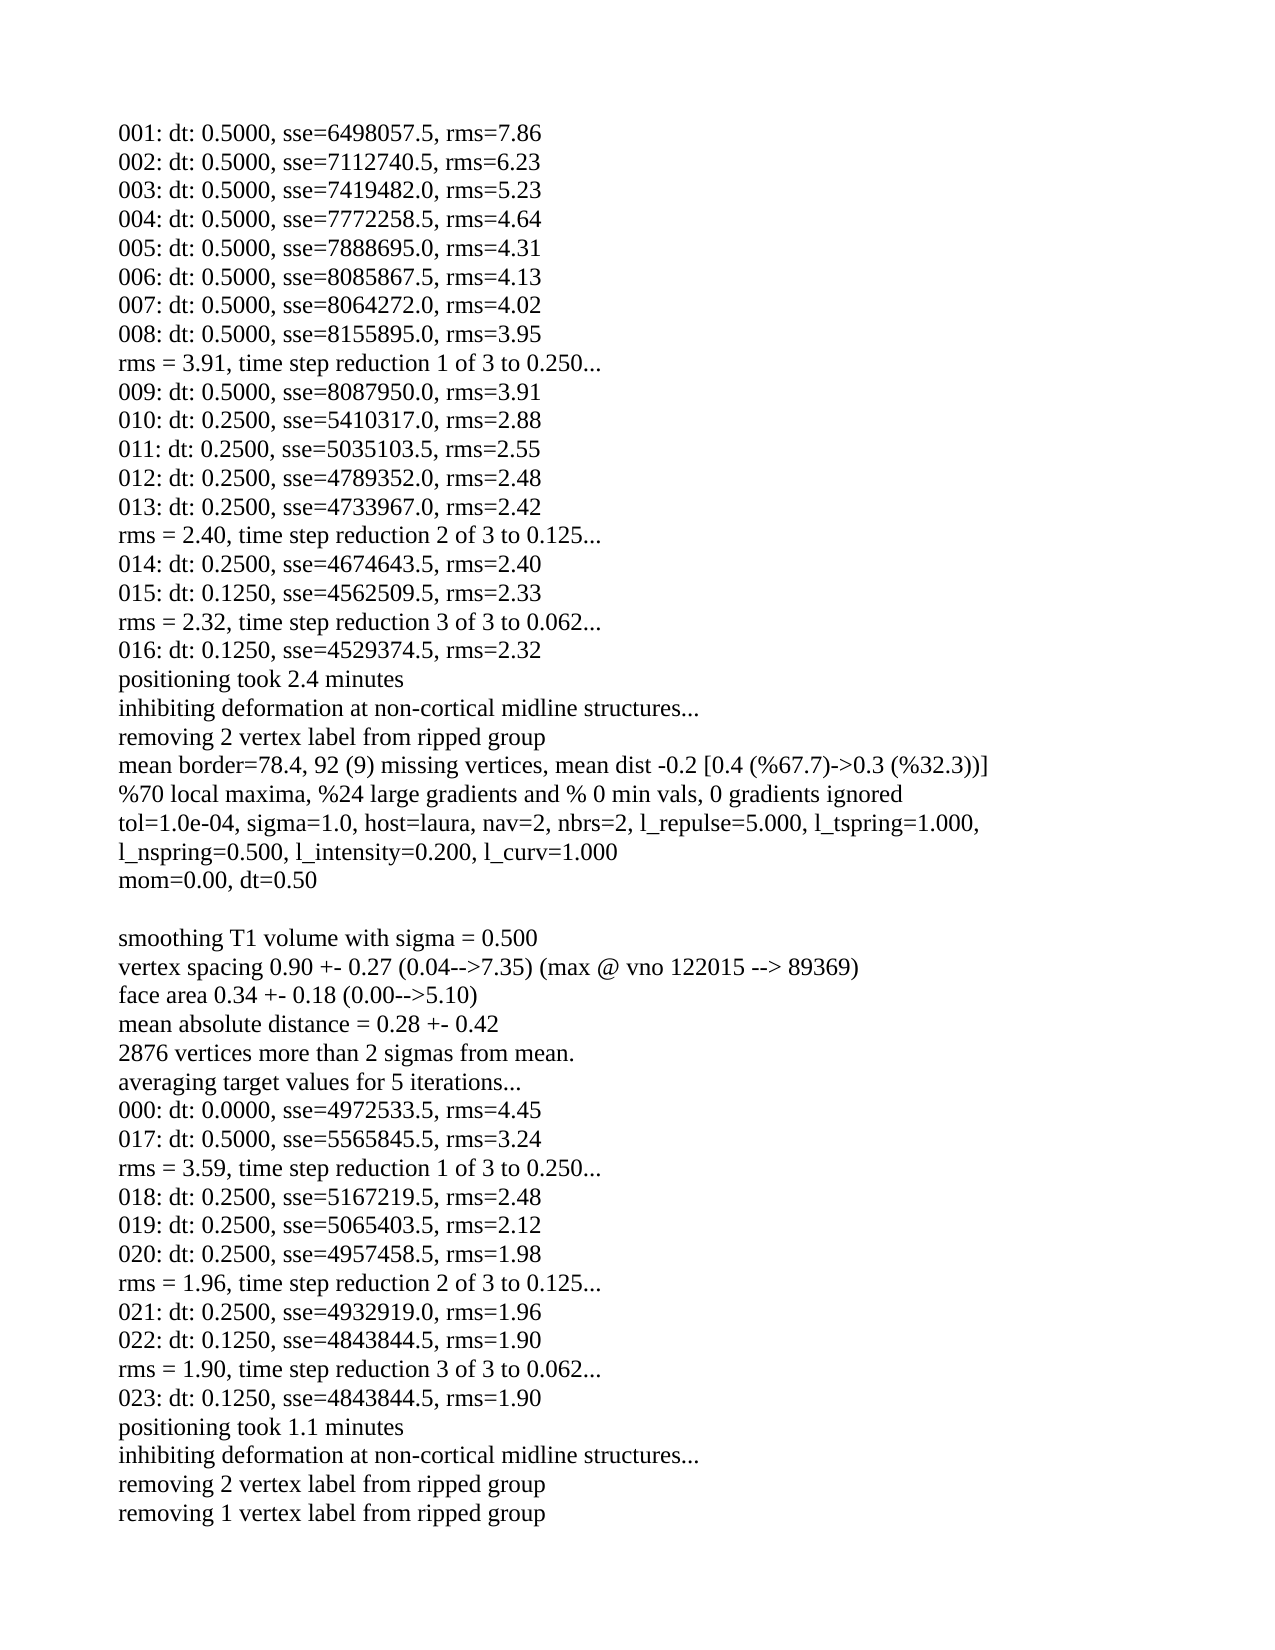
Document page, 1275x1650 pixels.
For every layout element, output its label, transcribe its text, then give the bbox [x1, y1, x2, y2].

text 005: dt: 0.5000, sse=7888695.0, rms=4.31 [118, 233, 1157, 262]
text rms = 2.40, time step reduction 2 of 3 to 0.125... [118, 521, 1157, 549]
text removing 2 vertex label from ripped group [118, 722, 1157, 751]
text 003: dt: 0.5000, sse=7419482.0, rms=5.23 [118, 176, 1157, 204]
text rms = 3.91, time step reduction 1 of 3 to 0.250... [118, 348, 1157, 377]
text 006: dt: 0.5000, sse=8085867.5, rms=4.13 [118, 262, 1157, 291]
text 012: dt: 0.2500, sse=4789352.0, rms=2.48 [118, 463, 1157, 492]
text mom=0.00, dt=0.50 [118, 866, 1157, 894]
text 021: dt: 0.2500, sse=4932919.0, rms=1.96 [118, 1297, 1157, 1326]
text rms = 1.90, time step reduction 3 of 3 to 0.062... [118, 1354, 1157, 1383]
text face area 0.34 +- 0.18 (0.00-->5.10) [118, 981, 1157, 1009]
text positioning took 1.1 minutes [118, 1412, 1157, 1441]
text 001: dt: 0.5000, sse=6498057.5, rms=7.86 [118, 118, 1157, 147]
text rms = 2.32, time step reduction 3 of 3 to 0.062... [118, 607, 1157, 636]
text positioning took 2.4 minutes [118, 664, 1157, 693]
text 007: dt: 0.5000, sse=8064272.0, rms=4.02 [118, 291, 1157, 319]
text 000: dt: 0.0000, sse=4972533.5, rms=4.45 [118, 1096, 1157, 1124]
text 016: dt: 0.1250, sse=4529374.5, rms=2.32 [118, 636, 1157, 664]
text 013: dt: 0.2500, sse=4733967.0, rms=2.42 [118, 492, 1157, 521]
text 023: dt: 0.1250, sse=4843844.5, rms=1.90 [118, 1383, 1157, 1412]
text 2876 vertices more than 2 sigmas from mean. [118, 1038, 1157, 1067]
text mean border=78.4, 92 (9) missing vertices, mean dist -0.2 [0.4 (%67.7)->0.3 (%32.3))] [118, 751, 1157, 779]
text 017: dt: 0.5000, sse=5565845.5, rms=3.24 [118, 1124, 1157, 1153]
text 008: dt: 0.5000, sse=8155895.0, rms=3.95 [118, 319, 1157, 348]
text 002: dt: 0.5000, sse=7112740.5, rms=6.23 [118, 147, 1157, 176]
text vertex spacing 0.90 +- 0.27 (0.04-->7.35) (max @ vno 122015 --> 89369) [118, 952, 1157, 981]
text %70 local maxima, %24 large gradients and % 0 min vals, 0 gradients ignored [118, 779, 1157, 808]
text tol=1.0e-04, sigma=1.0, host=laura, nav=2, nbrs=2, l_repulse=5.000, l_tspring=1.000, l_nspring=0.500, l_intensity=0.200, l_curv=1.000 [118, 808, 1157, 866]
text 014: dt: 0.2500, sse=4674643.5, rms=2.40 [118, 549, 1157, 578]
text 018: dt: 0.2500, sse=5167219.5, rms=2.48 [118, 1182, 1157, 1211]
text removing 2 vertex label from ripped group [118, 1469, 1157, 1498]
text rms = 1.96, time step reduction 2 of 3 to 0.125... [118, 1268, 1157, 1297]
text 011: dt: 0.2500, sse=5035103.5, rms=2.55 [118, 434, 1157, 463]
text 020: dt: 0.2500, sse=4957458.5, rms=1.98 [118, 1239, 1157, 1268]
text inhibiting deformation at non-cortical midline structures... [118, 1441, 1157, 1469]
text inhibiting deformation at non-cortical midline structures... [118, 693, 1157, 722]
text rms = 3.59, time step reduction 1 of 3 to 0.250... [118, 1153, 1157, 1182]
text 019: dt: 0.2500, sse=5065403.5, rms=2.12 [118, 1211, 1157, 1239]
text 022: dt: 0.1250, sse=4843844.5, rms=1.90 [118, 1326, 1157, 1354]
text 009: dt: 0.5000, sse=8087950.0, rms=3.91 [118, 377, 1157, 406]
text removing 1 vertex label from ripped group [118, 1498, 1157, 1527]
text smoothing T1 volume with sigma = 0.500 [118, 923, 1157, 952]
text 015: dt: 0.1250, sse=4562509.5, rms=2.33 [118, 578, 1157, 607]
text averaging target values for 5 iterations... [118, 1067, 1157, 1096]
text 004: dt: 0.5000, sse=7772258.5, rms=4.64 [118, 204, 1157, 233]
text mean absolute distance = 0.28 +- 0.42 [118, 1009, 1157, 1038]
text 010: dt: 0.2500, sse=5410317.0, rms=2.88 [118, 406, 1157, 434]
